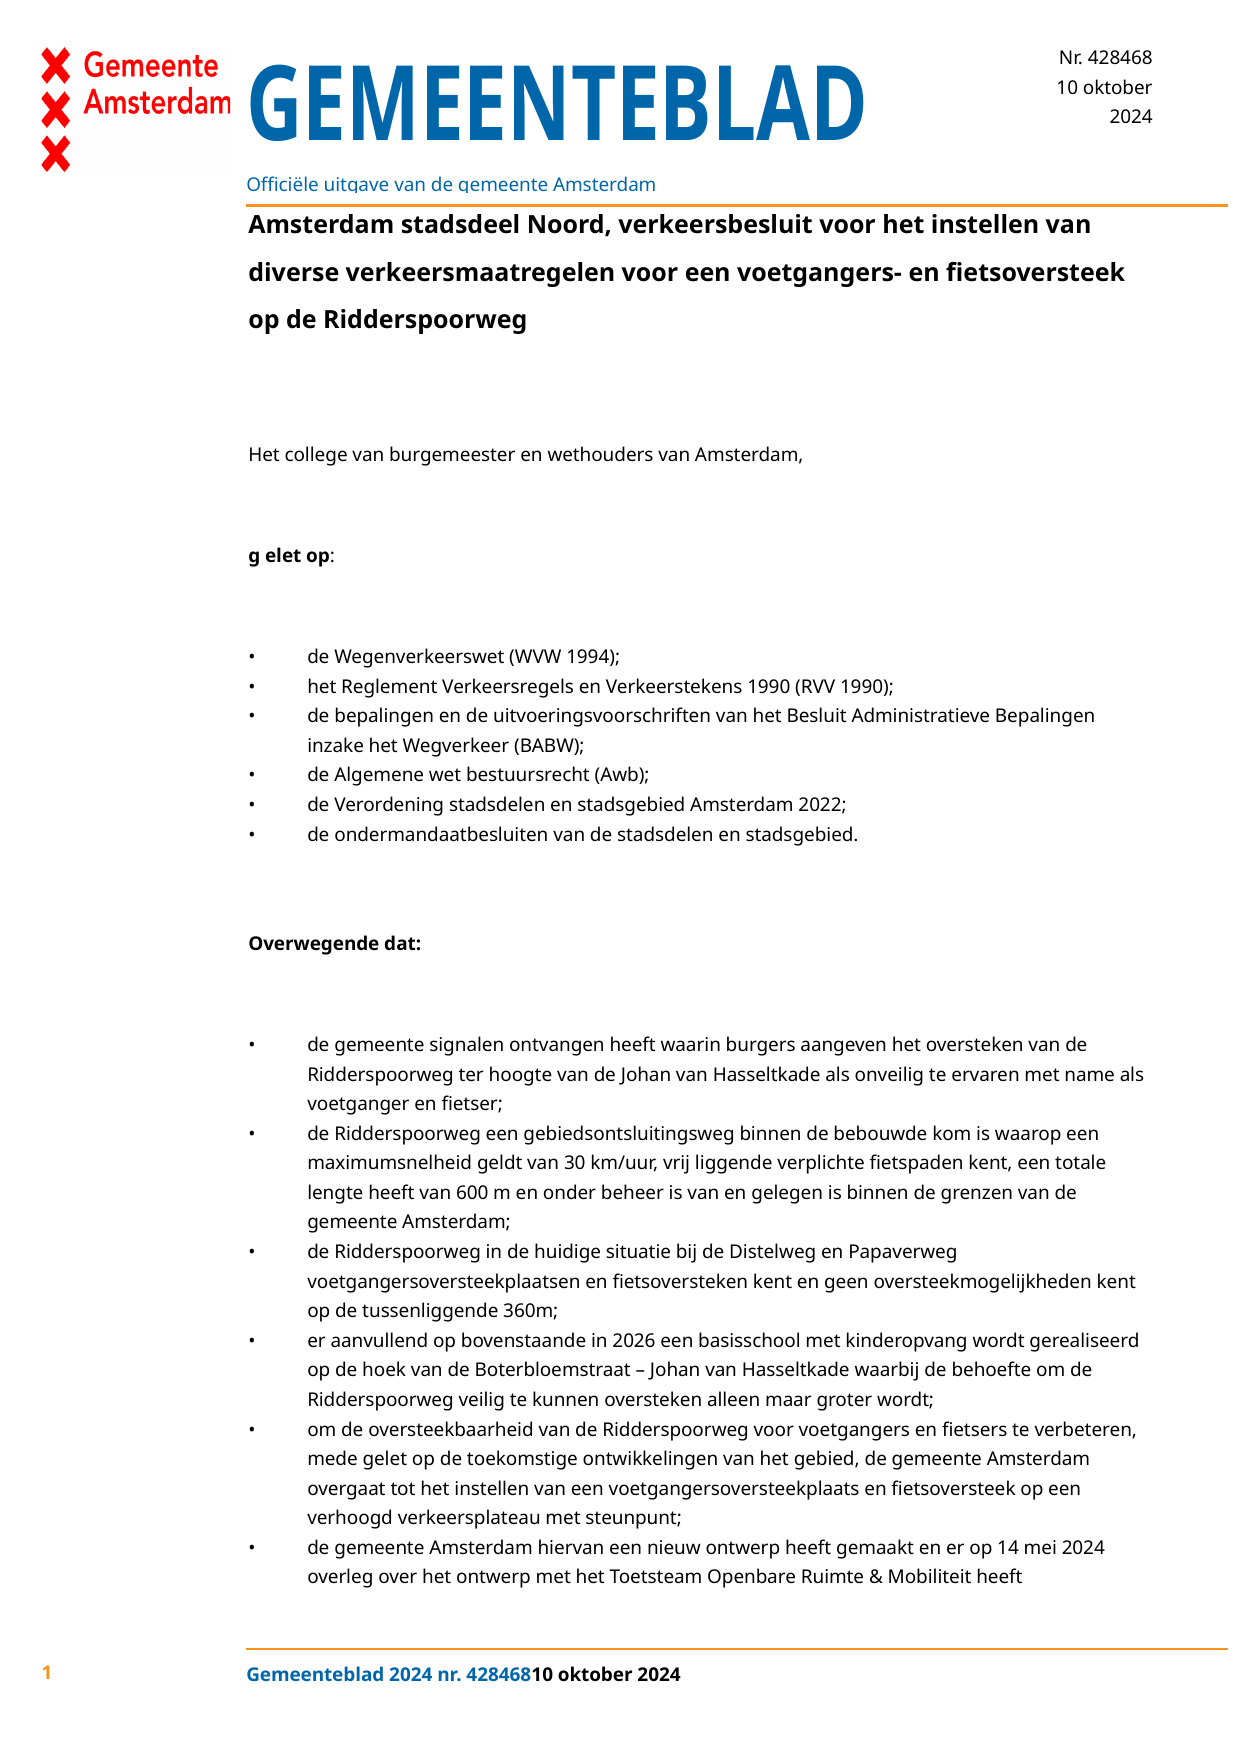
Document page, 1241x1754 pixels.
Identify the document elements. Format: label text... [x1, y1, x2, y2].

list de Algemene wet bestuursrecht (Awb); [248, 762, 1152, 787]
list om de oversteekbaarheid van de Ridderspoorweg voor voetgangers en fietsers te verbeteren, mede gelet op de toekomstige ontwikkelingen van het gebied, de gemeente Amsterdam overgaat tot het instellen van een voetgangersoversteekplaats en fietsoversteek op een verhoogd verkeersplateau met steunpunt; [248, 1416, 1152, 1530]
list de gemeente signalen ontvangen heeft waarin burgers aangeven het oversteken van de Ridderspoorweg ter hoogte van de Johan van Hasseltkade als onveilig te ervaren met name als voetganger en fietser; [248, 1031, 1152, 1116]
list de Ridderspoorweg in de huidige situatie bij de Distelweg en Papaverweg voetgangersoversteekplaatsen en fietsoversteken kent en geen oversteekmogelijkheden kent op de tussenliggende 360m; [248, 1238, 1152, 1323]
list het Reglement Verkeersregels en Verkeerstekens 1990 (RVV 1990); [248, 673, 1152, 699]
list de Ridderspoorweg een gebiedsontsluitingsweg binnen de bebouwde kom is waarop een maximumsnelheid geldt van 30 km/uur, vrij liggende verplichte fietspaden kent, een totale lengte heeft van 600 m en onder beheer is van en gelegen is binnen de grenzen van de gemeente Amsterdam; [248, 1120, 1152, 1234]
list de Wegenverkeerswet (WVW 1994); [248, 643, 1152, 669]
list de bepalingen en de uitvoeringsvoorschriften van het Besluit Administratieve Bepalingen inzake het Wegverkeer (BABW); [248, 702, 1152, 758]
text Overwegende dat: [248, 930, 1152, 956]
picture [41, 47, 231, 172]
text Amsterdam stadsdeel Noord, verkeersbesluit voor het instellen van diverse verkeersmaatregelen voor een voetgangers- en fietsoversteek op de Ridderspoorweg [248, 207, 1152, 336]
list er aanvullend op bovenstaande in 2026 een basisschool met kinderopvang wordt gerealiseerd op de hoek van de Boterbloemstraat – Johan van Hasseltkade waarbij de behoefte om de Ridderspoorweg veilig te kunnen oversteken alleen maar groter wordt; [248, 1327, 1152, 1412]
list de gemeente Amsterdam hiervan een nieuw ontwerp heeft gemaakt en er op 14 mei 2024 overleg over het ontwerp met het Toetsteam Openbare Ruimte & Mobiliteit heeft [248, 1534, 1152, 1589]
text g elet op: [248, 542, 1152, 568]
list de ondermandaatbesluiten van de stadsdelen en stadsgebied. [248, 821, 1152, 847]
list de Verordening stadsdelen en stadsgebied Amsterdam 2022; [248, 791, 1152, 817]
text Het college van burgemeester en wethouders van Amsterdam, [248, 442, 1152, 467]
